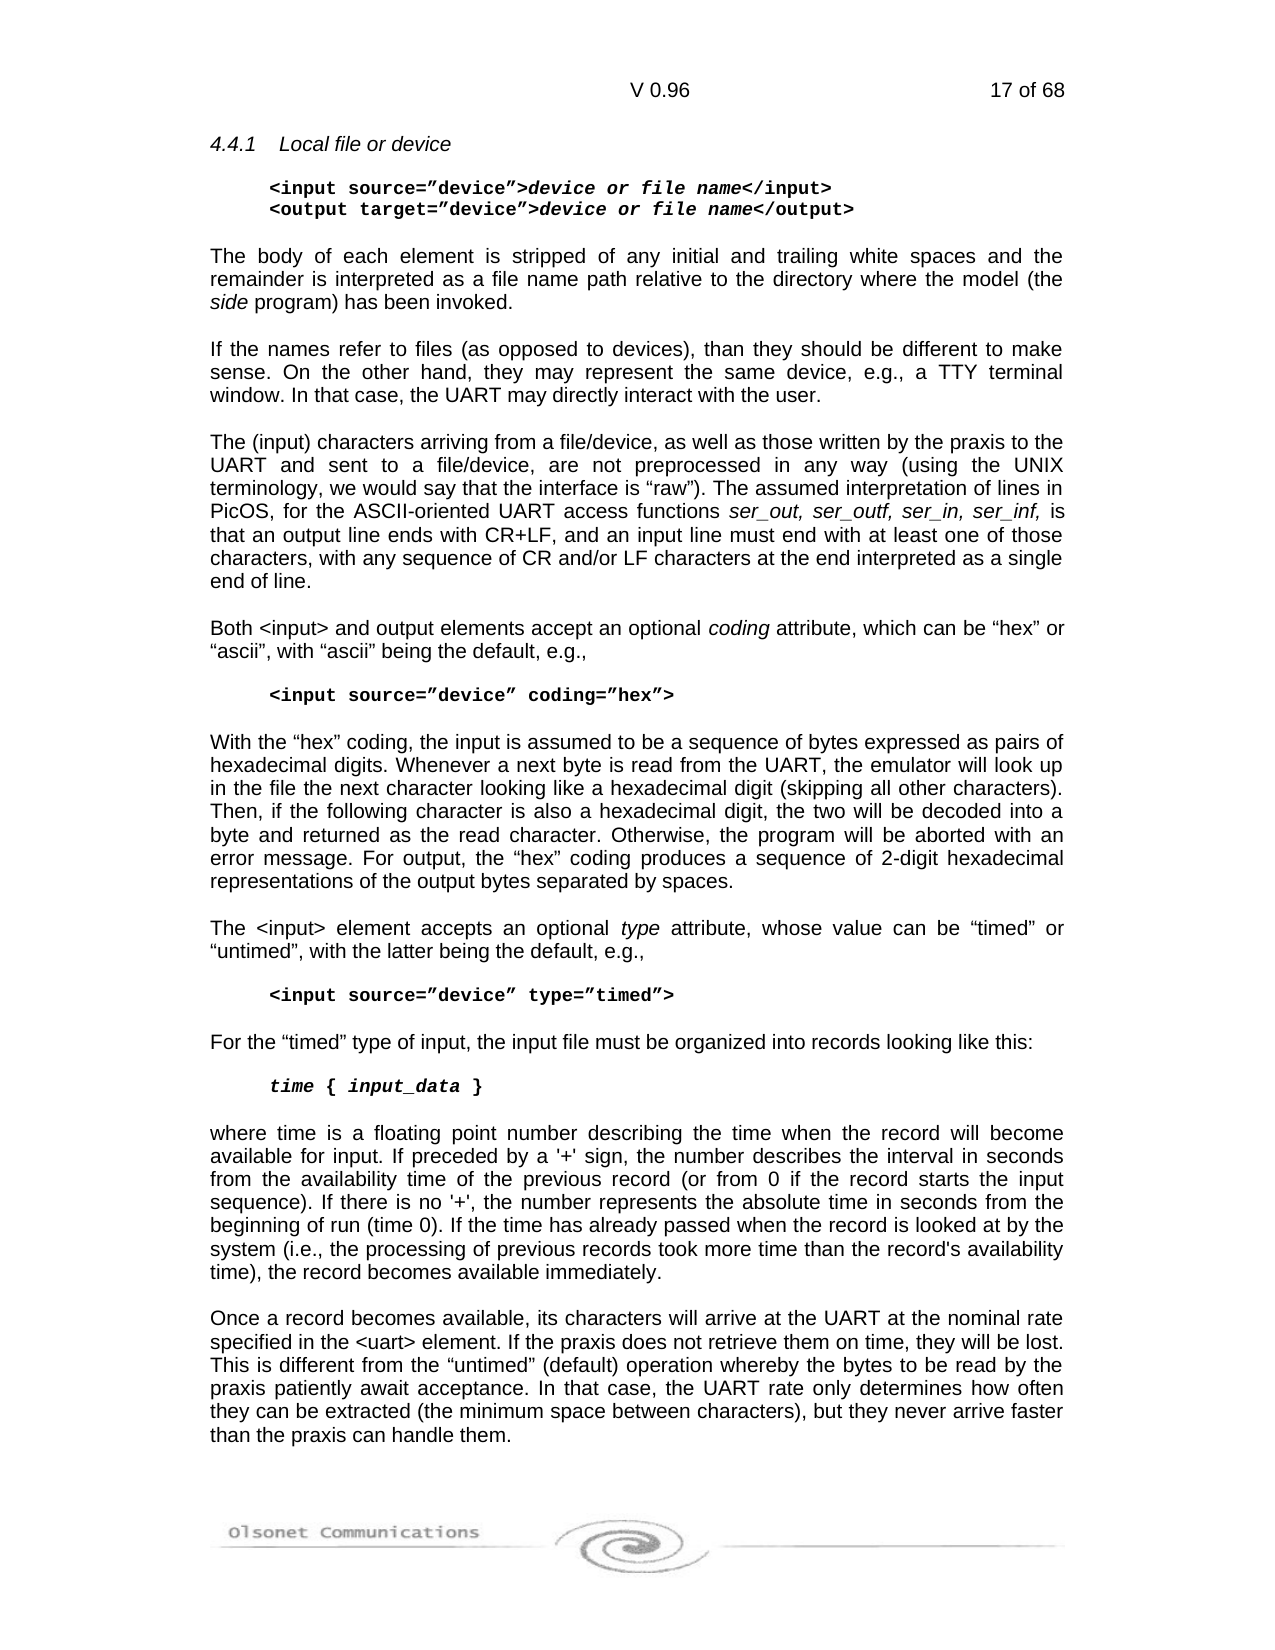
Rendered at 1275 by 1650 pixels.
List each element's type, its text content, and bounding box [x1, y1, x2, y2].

text <input source=”device” type=”timed”> [269, 986, 1065, 1007]
text <input source=”device” coding=”hex”> [269, 686, 1065, 707]
text The body of each element is stripped of any initial and trailing white spaces and the remainder is interpreted as a file name path relative to the directory where the model (the side program) has been invoked. [210, 244, 1065, 314]
text Both <input> and output elements accept an optional coding attribute, which can be “hex” or “ascii”, with “ascii” being the default, e.g., [210, 616, 1065, 662]
text For the “timed” type of input, the input file must be organized into records looking like this: [210, 1030, 1065, 1053]
text The <input> element accepts an optional type attribute, whose value can be “timed” or “untimed”, with the latter being the default, e.g., [210, 916, 1065, 962]
text Once a record becomes available, its characters will arrive at the UART at the nominal rate specified in the <uart> element. If the praxis does not retrieve them on time, they will be lost. This is different from the “untimed” (default) operation whereby the bytes to be read by the praxis patiently await acceptance. In that case, the UART rate only determines how often they can be extracted (the minimum space between characters), but they never arrive faster than the praxis can handle them. [210, 1307, 1065, 1446]
picture [210, 1504, 1065, 1596]
text where time is a floating point number describing the time when the record will become available for input. If preceded by a '+' sign, the number describes the interval in seconds from the availability time of the previous record (or from 0 if the record starts the input sequence). If there is no '+', the number represents the absolute time in seconds from the beginning of run (time 0). If the time has already passed when the record is looked at by the system (i.e., the processing of previous records took more time than the record's availability time), the record becomes available immediately. [210, 1121, 1065, 1284]
text With the “hex” coding, the input is assumed to be a sequence of bytes expressed as pairs of hexadecimal digits. Whenever a next byte is read from the UART, the emulator will look up in the file the next character looking like a hexadecimal digit (skipping all other characters). Then, if the following character is also a hexadecimal digit, the two will be decoded into a byte and returned as the read character. Otherwise, the program will be aborted with an error message. For output, the “hex” coding produces a sequence of 2-digit hexadecimal representations of the output bytes separated by spaces. [210, 730, 1065, 893]
text time { input_data } [269, 1077, 1065, 1098]
text If the names refer to files (as opposed to devices), than they should be different to make sense. On the other hand, they may represent the same device, e.g., a TTY terminal window. In that case, the UART may directly interact with the user. [210, 337, 1065, 407]
text <input source=”device”>device or file name</input> [269, 179, 1065, 200]
subtitle Local file or device [210, 132, 1065, 155]
text The (input) characters arriving from a file/device, as well as those written by the praxis to the UART and sent to a file/device, are not preprocessed in any way (using the UNIX terminology, we would say that the interface is “raw”). The assumed interpretation of lines in PicOS, for the ASCII-oriented UART access functions ser_out, ser_outf, ser_in, ser_inf, is that an output line ends with CR+LF, and an input line must end with at least one of those characters, with any sequence of CR and/or LF characters at the end interpreted as a single end of line. [210, 430, 1065, 593]
text <output target=”device”>device or file name</output> [269, 200, 1065, 221]
